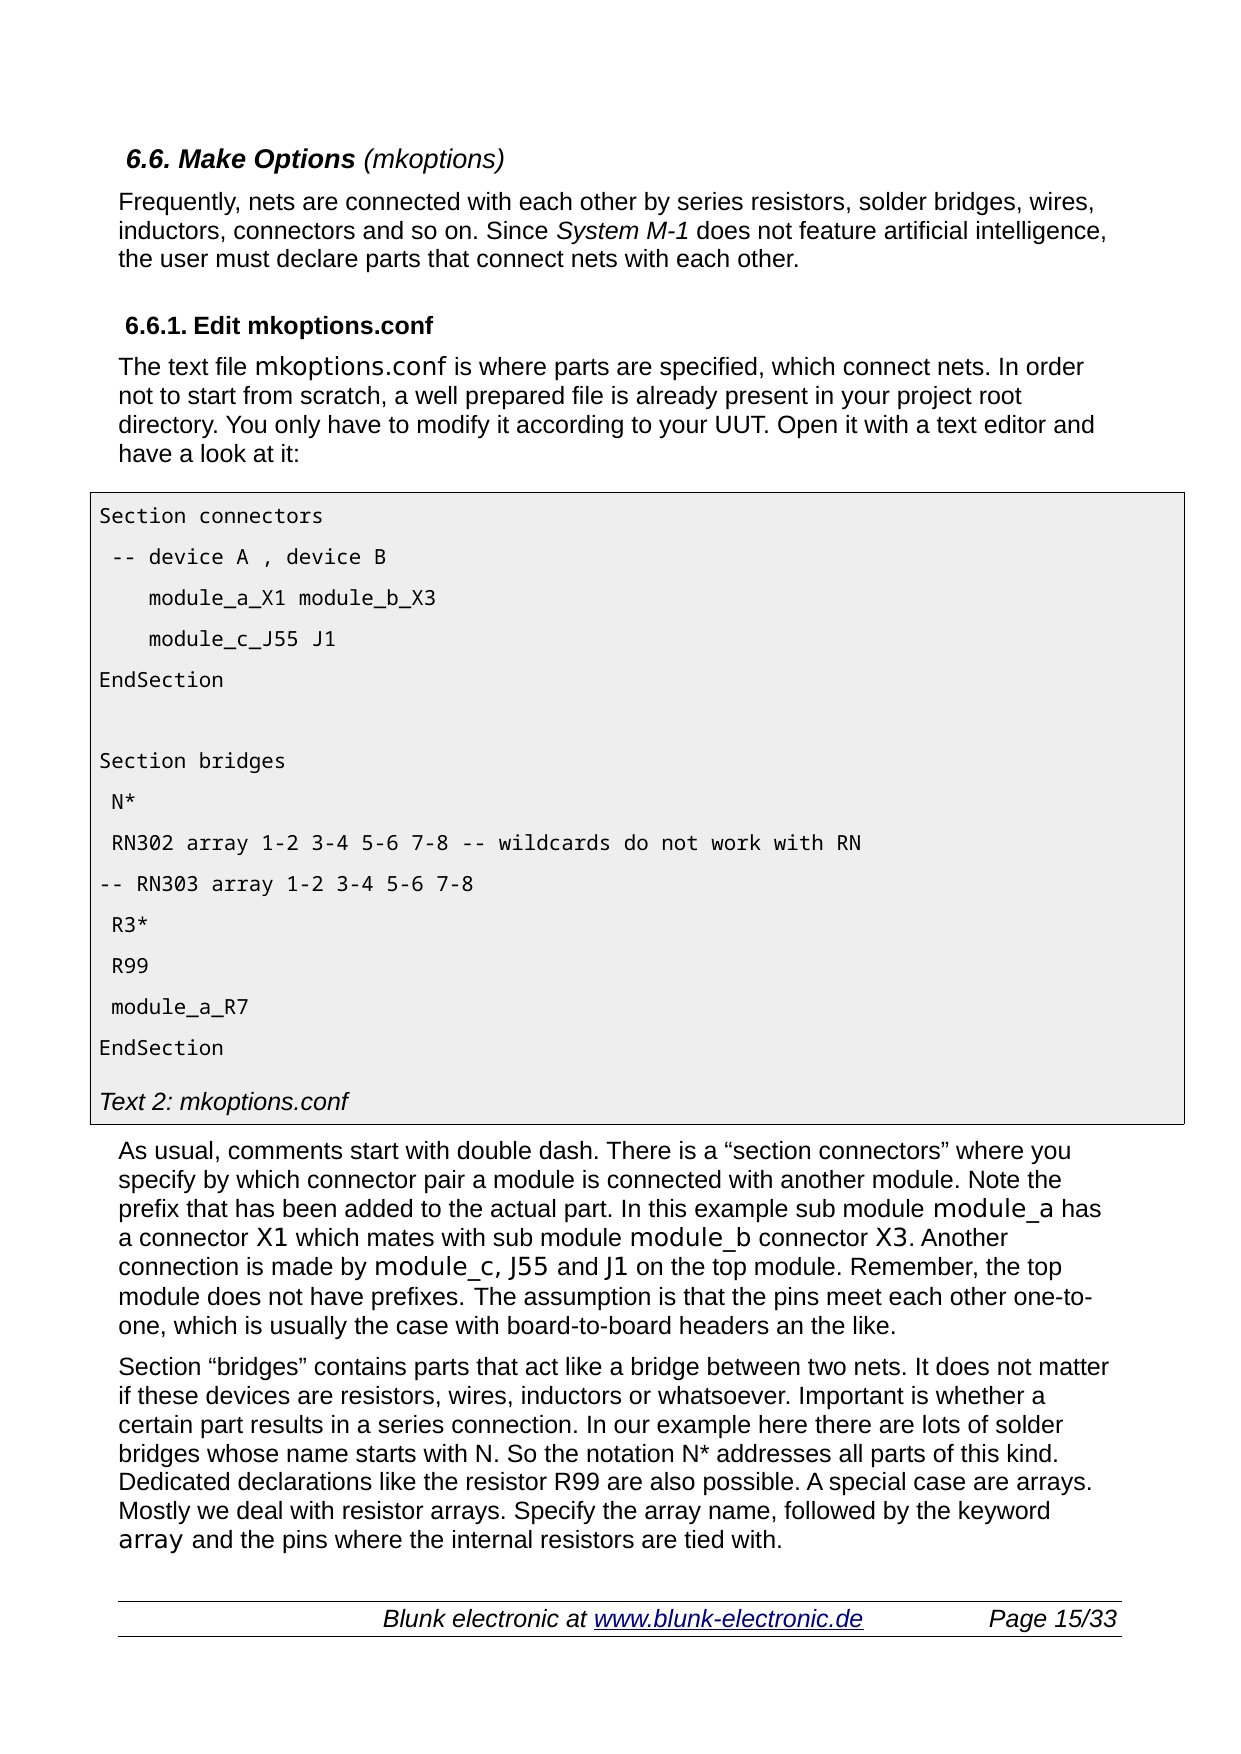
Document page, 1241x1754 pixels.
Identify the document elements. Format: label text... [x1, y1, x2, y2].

text EndSection [98, 1033, 1175, 1062]
text module_c_J55 J1 [98, 624, 1175, 652]
text The text file mkoptions.conf is where parts are specified, which connect nets. In order not to start from scratch, a well prepared file is already present in your project root directory. You only have to modify it according to your UUT. Open it with a text editor and have a look at it: [118, 352, 1122, 467]
text Text 2: mkoptions.conf [98, 1087, 1175, 1115]
text [118, 480, 1122, 492]
text Frequently, nets are connected with each other by series resistors, solder bridges, wires, inductors, connectors and so on. Since System M-1 does not feature artificial intelligence, the user must declare parts that connect nets with each other. [118, 187, 1122, 273]
text As usual, comments start with double dash. There is a “section connectors” where you specify by which connector pair a module is connected with another module. Note the prefix that has been added to the actual part. In this example sub module module_a has a connector X1 which mates with sub module module_b connector X3. Another connection is made by module_c, J55 and J1 on the top module. Remember, the top module does not have prefixes. The assumption is that the pins meet each other one-to-one, which is usually the case with board-to-board headers an the like. [118, 1125, 1122, 1340]
text -- device A , device B [98, 542, 1175, 570]
text -- RN303 array 1-2 3-4 5-6 7-8 [98, 869, 1175, 898]
text EndSection [98, 665, 1175, 693]
subtitle Edit mkoptions.conf [118, 311, 1122, 339]
text N* [98, 787, 1175, 816]
text Section bridges [98, 747, 1175, 775]
text R99 [98, 951, 1175, 980]
text RN302 array 1-2 3-4 5-6 7-8 -- wildcards do not work with RN [98, 828, 1175, 857]
text module_a_X1 module_b_X3 [98, 583, 1175, 611]
text Section “bridges” contains parts that act like a bridge between two nets. It does not matter if these devices are resistors, wires, inductors or whatsoever. Important is whether a certain part results in a series connection. In our example here there are lots of solder bridges whose name starts with N. So the notation N* addresses all parts of this kind. Dedicated declarations like the resistor R99 are also possible. A special case are arrays. Mostly we deal with resistor arrays. Specify the array name, followed by the keyword array and the pins where the internal resistors are tied with. [118, 1352, 1122, 1554]
subtitle Make Options (mkoptions) [118, 143, 1122, 174]
text module_a_R7 [98, 992, 1175, 1021]
text Section connectors [98, 501, 1175, 529]
text R3* [98, 910, 1175, 939]
